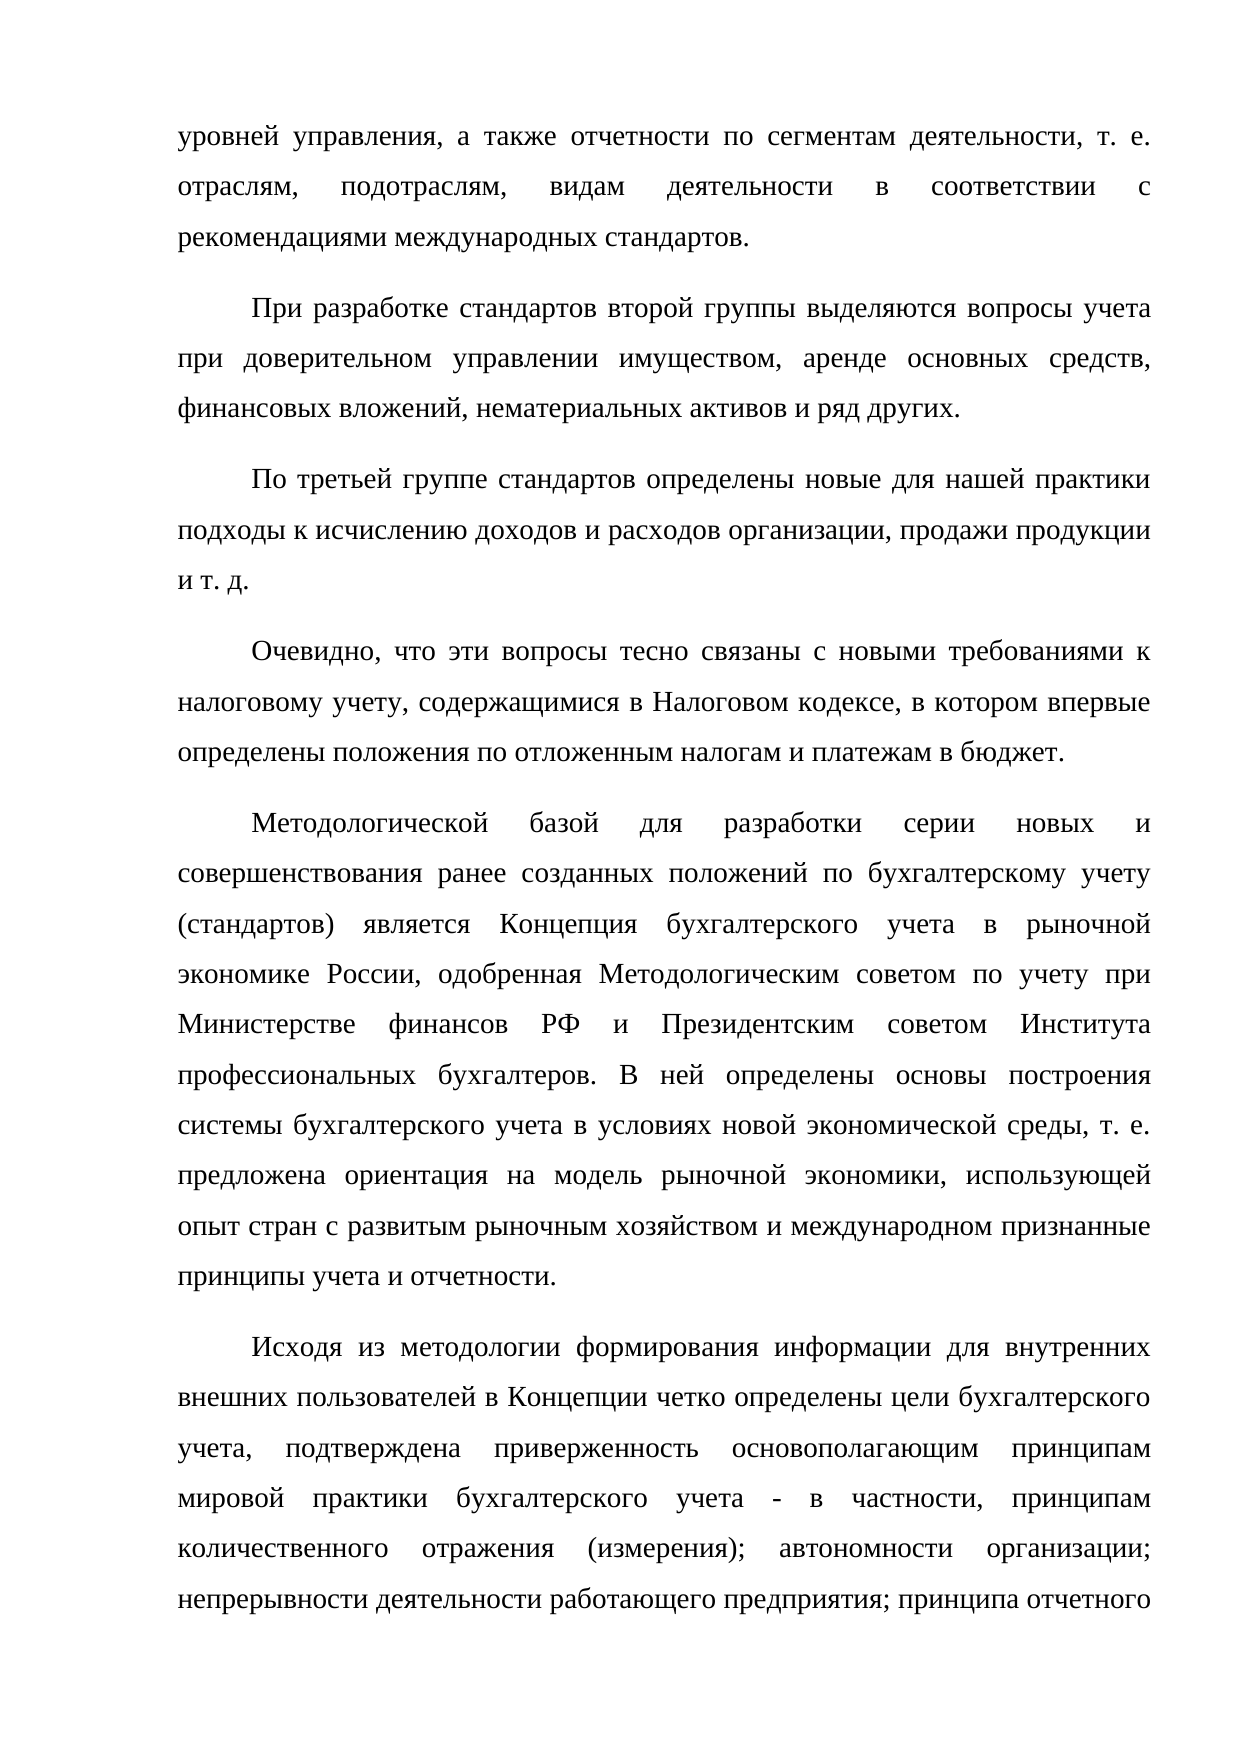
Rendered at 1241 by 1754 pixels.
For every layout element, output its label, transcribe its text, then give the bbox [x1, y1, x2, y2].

text уровней управления, а также отчетности по сегментам деятельности, т. е. отраслям, подотраслям, видам деятельности в соответствии с рекомендациями международных стандартов. [177, 118, 1152, 252]
text Очевидно, что эти вопросы тесно связаны с новыми требованиями к налоговому учету, содержащимися в Налоговом кодексе, в котором впервые определены положения по отложенным налогам и платежам в бюджет. [177, 633, 1152, 768]
text Исходя из методологии формирования информации для внутренних внешних пользователей в Концепции четко определены цели бухгалтерского учета, подтверждена приверженность основополагающим принципам мировой практики бухгалтерского учета - в частности, принципам количественного отражения (измерения); автономности организации; непрерывности деятельности работающего предприятия; принципа отчетного [177, 1329, 1152, 1614]
text При разработке стандартов второй группы выделяются вопросы учета при доверительном управлении имуществом, аренде основных средств, финансовых вложений, нематериальных активов и ряд других. [177, 290, 1152, 424]
text По третьей группе стандартов определены новые для нашей практики подходы к исчислению доходов и расходов организации, продажи продукции и т. д. [177, 462, 1152, 596]
text Методологической базой для разработки серии новых и совершенствования ранее созданных положений по бухгалтерскому учету (стандартов) является Концепция бухгалтерского учета в рыночной экономике России, одобренная Методологическим советом по учету при Министерстве финансов РФ и Президентским советом Института профессиональных бухгалтеров. В ней определены основы построения системы бухгалтерского учета в условиях новой экономической среды, т. е. предложена ориентация на модель рыночной экономики, использующей опыт стран с развитым рыночным хозяйством и международном признанные принципы учета и отчетности. [177, 805, 1152, 1292]
